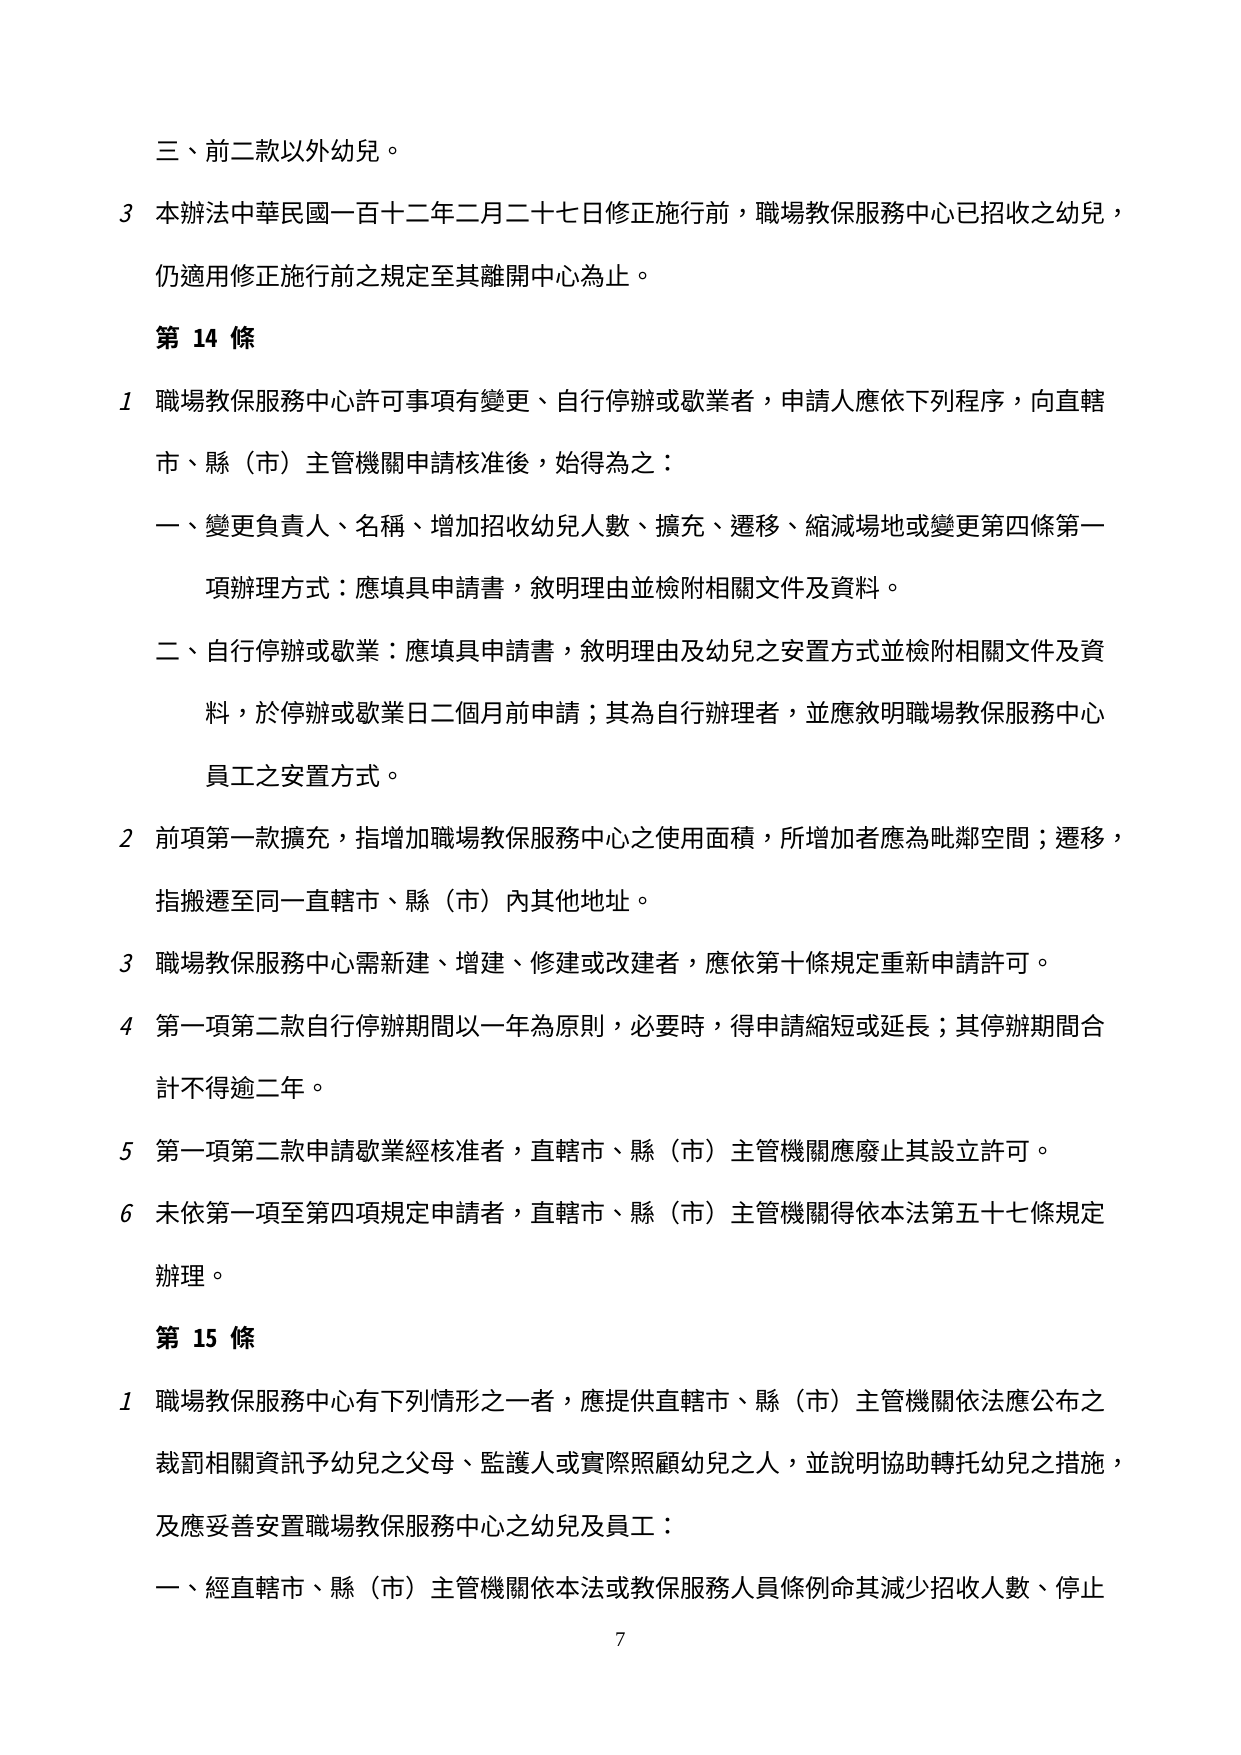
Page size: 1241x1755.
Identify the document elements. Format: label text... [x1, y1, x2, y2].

text 第 15 條 [156, 1295, 1122, 1358]
text 2 前項第一款擴充，指增加職場教保服務中心之使用面積，所增加者應為毗鄰空間；遷移，指搬遷至同一直轄市、縣（市）內其他地址。 [118, 795, 1122, 920]
text 一、經直轄市、縣（市）主管機關依本法或教保服務人員條例命其減少招收人數、停止 [156, 1545, 1122, 1608]
text 三、前二款以外幼兒。 [156, 108, 1122, 170]
text 1 職場教保服務中心許可事項有變更、自行停辦或歇業者，申請人應依下列程序，向直轄市、縣（市）主管機關申請核准後，始得為之： [118, 358, 1122, 483]
text 5 第一項第二款申請歇業經核准者，直轄市、縣（市）主管機關應廢止其設立許可。 [118, 1108, 1122, 1170]
text 4 第一項第二款自行停辦期間以一年為原則，必要時，得申請縮短或延長；其停辦期間合計不得逾二年。 [118, 983, 1122, 1108]
text 1 職場教保服務中心有下列情形之一者，應提供直轄市、縣（市）主管機關依法應公布之裁罰相關資訊予幼兒之父母、監護人或實際照顧幼兒之人，並說明協助轉托幼兒之措施，及應妥善安置職場教保服務中心之幼兒及員工： [118, 1358, 1122, 1545]
text 二、自行停辦或歇業：應填具申請書，敘明理由及幼兒之安置方式並檢附相關文件及資料，於停辦或歇業日二個月前申請；其為自行辦理者，並應敘明職場教保服務中心員工之安置方式。 [156, 608, 1122, 795]
text 6 未依第一項至第四項規定申請者，直轄市、縣（市）主管機關得依本法第五十七條規定辦理。 [118, 1170, 1122, 1295]
text 一、變更負責人、名稱、增加招收幼兒人數、擴充、遷移、縮減場地或變更第四條第一項辦理方式：應填具申請書，敘明理由並檢附相關文件及資料。 [156, 483, 1122, 608]
text 第 14 條 [156, 295, 1122, 358]
text 3 本辦法中華民國一百十二年二月二十七日修正施行前，職場教保服務中心已招收之幼兒，仍適用修正施行前之規定至其離開中心為止。 [118, 170, 1122, 295]
text 3 職場教保服務中心需新建、增建、修建或改建者，應依第十條規定重新申請許可。 [118, 920, 1122, 983]
